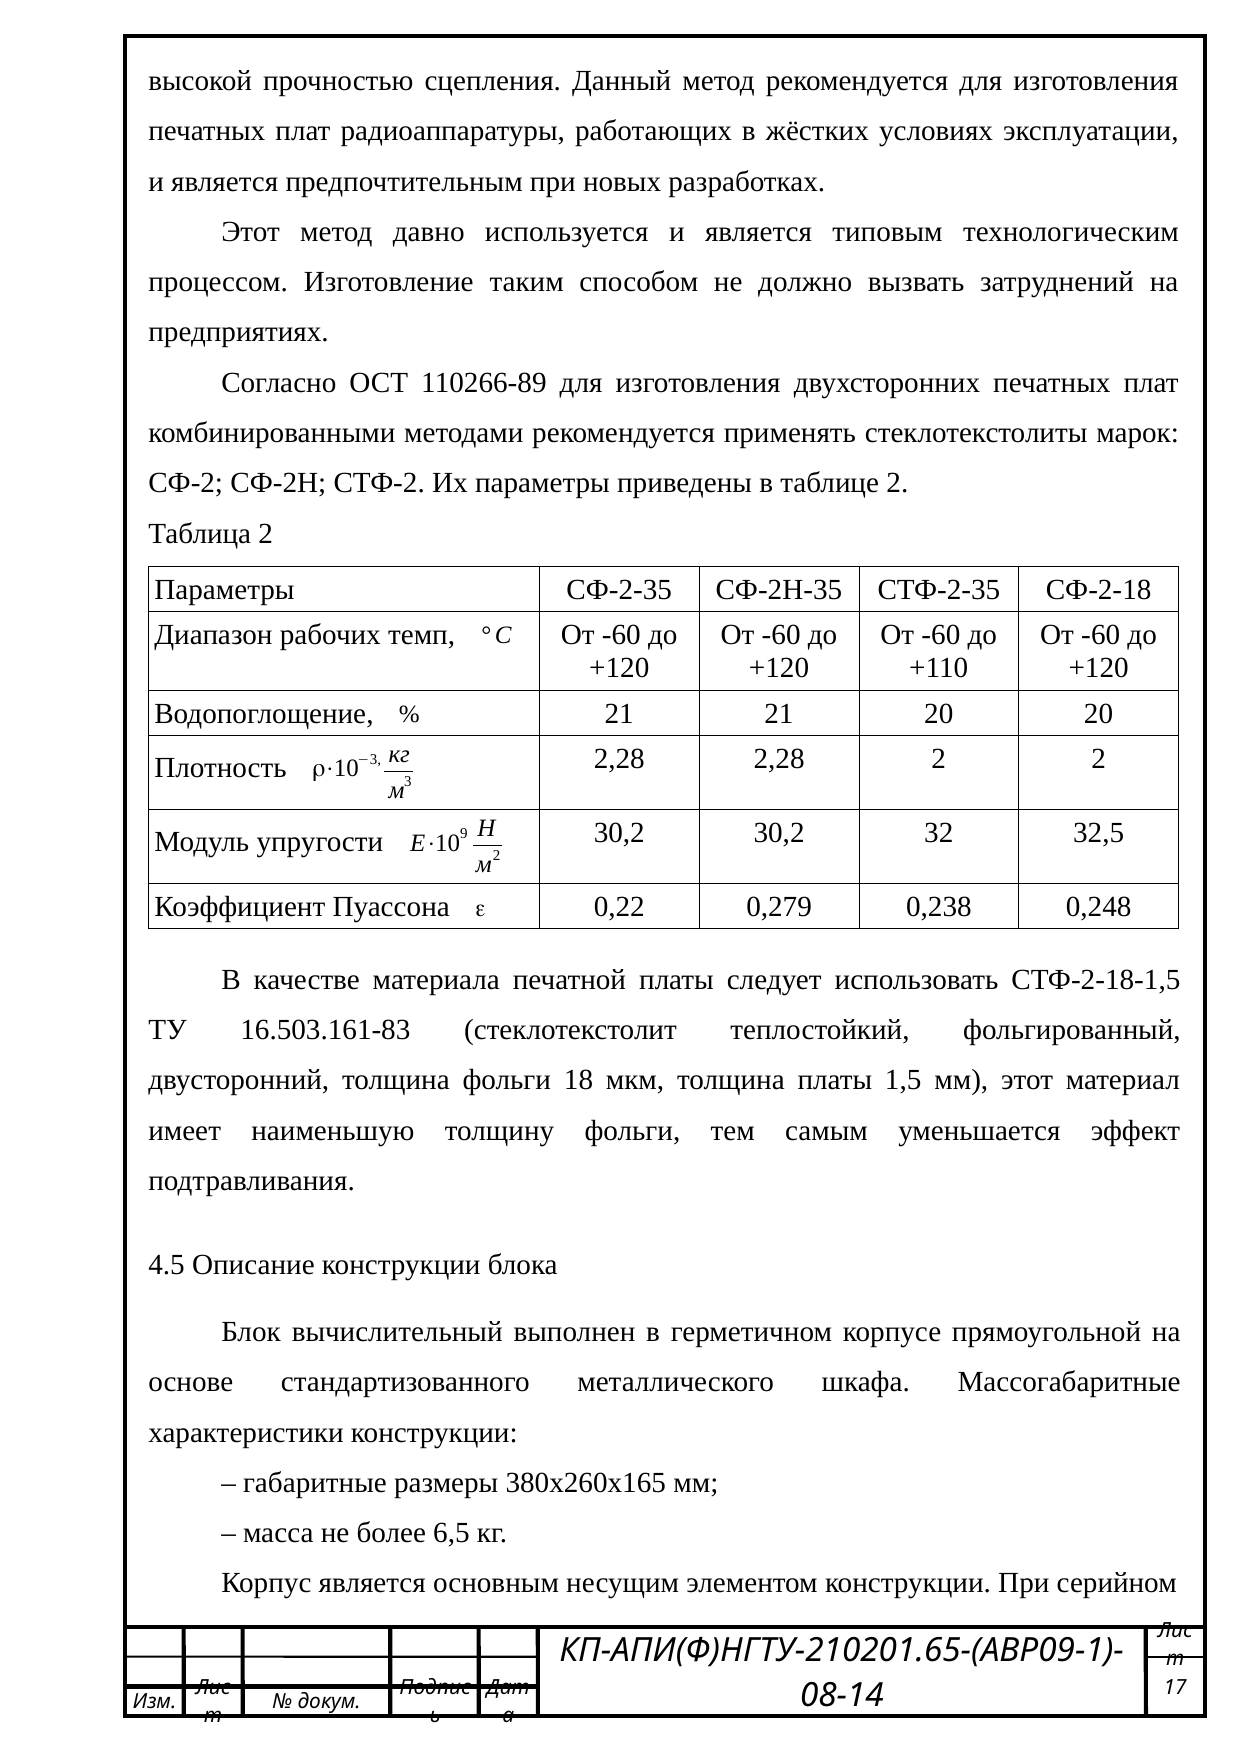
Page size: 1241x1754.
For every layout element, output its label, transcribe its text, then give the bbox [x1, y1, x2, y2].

text – масса не более 6,5 кг. [148, 1515, 1181, 1549]
table_cell 32 [860, 810, 1018, 883]
table_cell 30,2 [700, 810, 859, 883]
table_header СФ-2-18 [1019, 567, 1178, 611]
table_cell Водопоглощение, [149, 691, 539, 735]
table_cell Диапазон рабочих темп, [149, 612, 539, 690]
text Согласно ОСТ 110266-89 для изготовления двухсторонних печатных плат комбинированными методами рекомендуется применять стеклотекстолиты марок: СФ-2; СФ-2Н; СТФ-2. Их параметры приведены в таблице 2. [148, 365, 1179, 499]
text Этот метод давно используется и является типовым технологическим процессом. Изготовление таким способом не должно вызвать затруднений на предприятиях. [148, 214, 1179, 348]
table_header СФ-2-35 [540, 567, 699, 611]
table_header СФ-2Н-35 [700, 567, 859, 611]
text – габаритные размеры 380х260х165 мм; [148, 1465, 1181, 1498]
table_cell 0,238 [860, 884, 1018, 928]
table_cell 0,248 [1019, 884, 1178, 928]
text Таблица 2 [148, 516, 1181, 549]
table_cell 30,2 [540, 810, 699, 883]
table_cell 0,279 [700, 884, 859, 928]
table_cell 21 [540, 691, 699, 735]
table_cell 20 [1019, 691, 1178, 735]
table_header Параметры [149, 567, 539, 611]
table_cell Модуль упругости [149, 810, 539, 883]
table_cell 32,5 [1019, 810, 1178, 883]
table_cell Коэффициент Пуассона [149, 884, 539, 928]
table_cell 2 [1019, 736, 1178, 809]
table_cell 2,28 [700, 736, 859, 809]
table_header СТФ-2-35 [860, 567, 1018, 611]
table_cell От -60 до +110 [860, 612, 1018, 690]
table_cell 2,28 [540, 736, 699, 809]
table_cell От -60 до +120 [700, 612, 859, 690]
table_cell От -60 до +120 [540, 612, 699, 690]
text 4.5 Описание конструкции блока [148, 1247, 1181, 1281]
table_cell Плотность [149, 736, 539, 809]
table_cell 0,22 [540, 884, 699, 928]
text Корпус является основным несущим элементом конструкции. При серийном [148, 1566, 1181, 1599]
table_cell От -60 до +120 [1019, 612, 1178, 690]
table_cell 20 [860, 691, 1018, 735]
table_cell 2 [860, 736, 1018, 809]
text высокой прочностью сцепления. Данный метод рекомендуется для изготовления печатных плат радиоаппаратуры, работающих в жёстких условиях эксплуатации, и является предпочтительным при новых разработках. [148, 63, 1179, 197]
text В качестве материала печатной платы следует использовать СТФ-2-18-1,5 ТУ 16.503.161-83 (стеклотекстолит теплостойкий, фольгированный, двусторонний, толщина фольги 18 мкм, толщина платы 1,5 мм), этот материал имеет наименьшую толщину фольги, тем самым уменьшается эффект подтравливания. [148, 962, 1181, 1197]
table_cell 21 [700, 691, 859, 735]
text Блок вычислительный выполнен в герметичном корпусе прямоугольной на основе стандартизованного металлического шкафа. Массогабаритные характеристики конструкции: [148, 1314, 1181, 1448]
